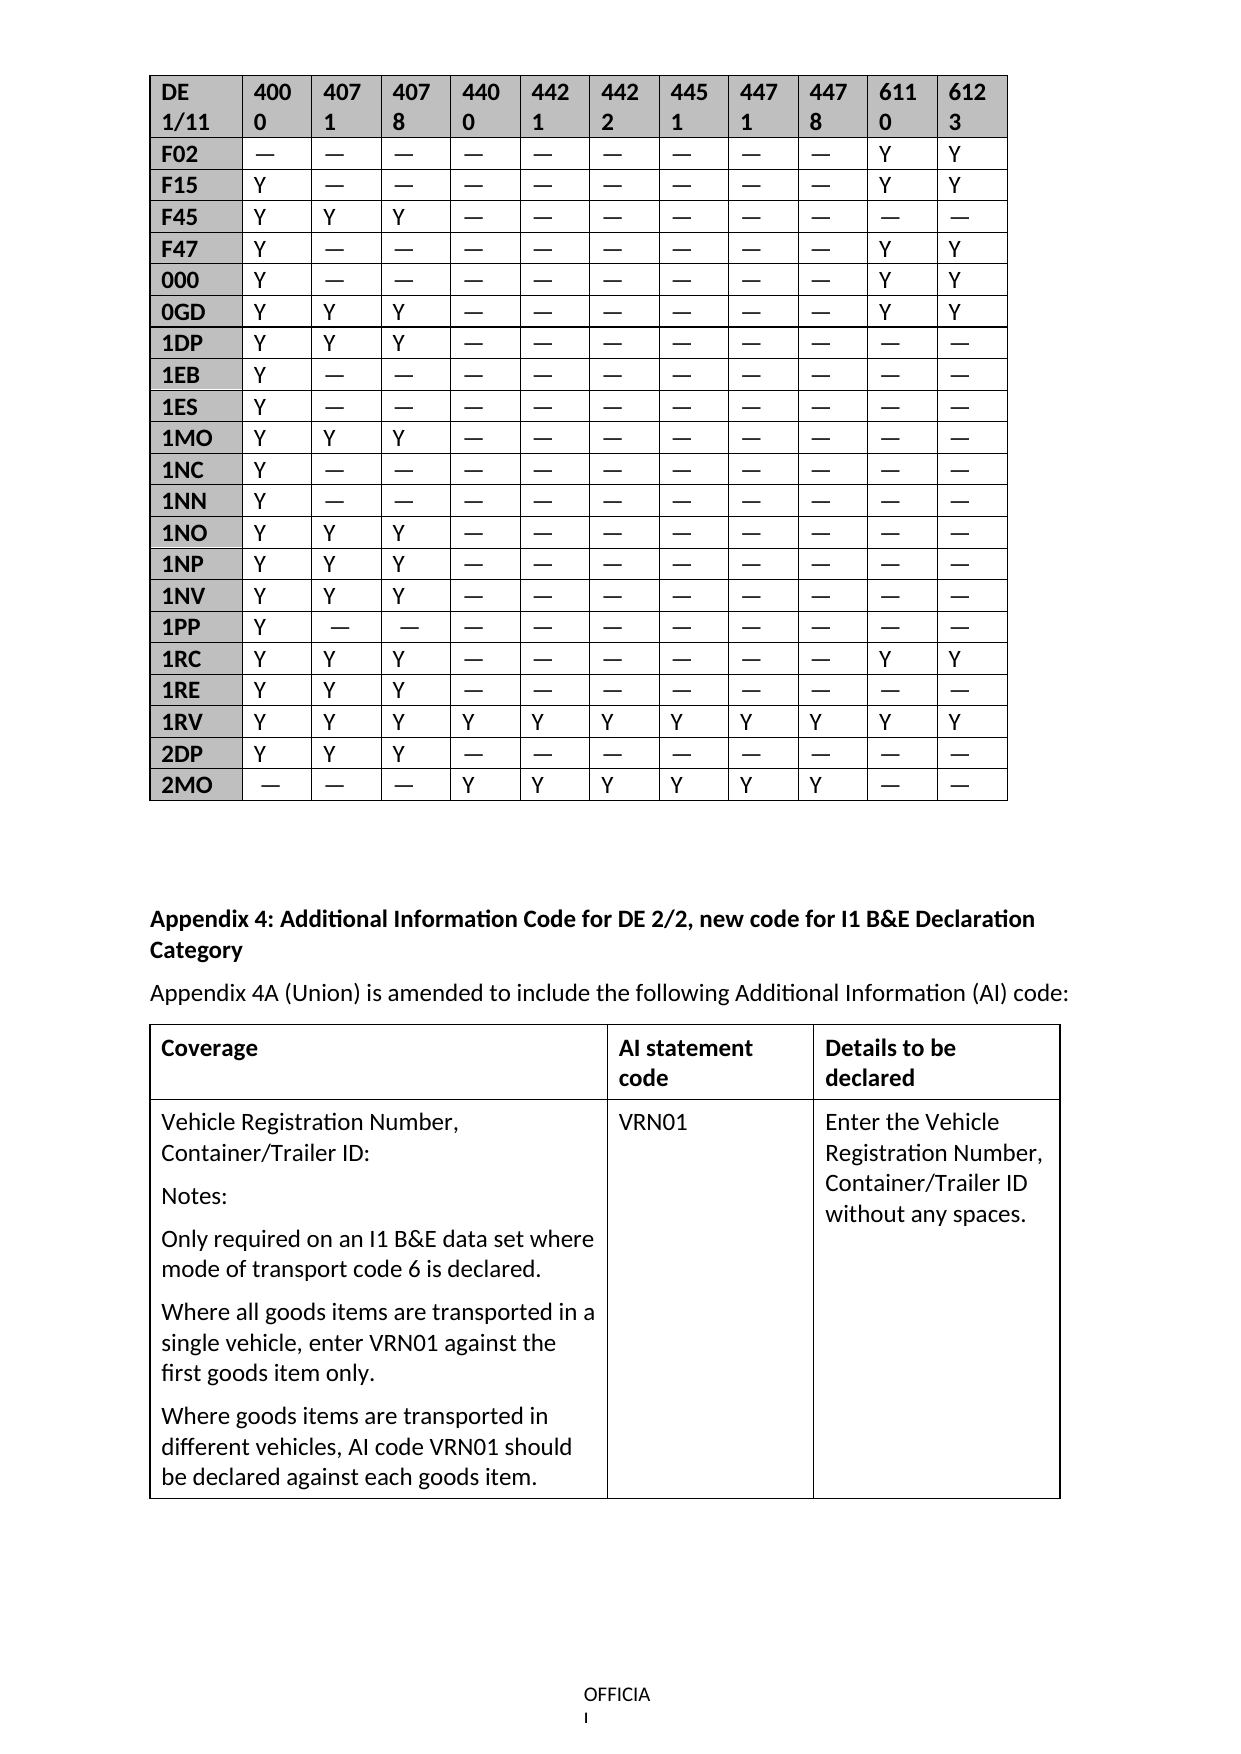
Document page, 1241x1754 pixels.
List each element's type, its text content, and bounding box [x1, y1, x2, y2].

table_cell — [521, 296, 589, 326]
table_cell — [938, 359, 1007, 389]
table_cell Y [590, 706, 659, 737]
table_cell Y [243, 296, 311, 326]
table_cell — [799, 422, 867, 453]
table_cell — [660, 201, 728, 232]
table_header 4421 [521, 76, 589, 137]
table_cell — [729, 170, 798, 200]
table_cell Y [868, 296, 937, 326]
table_cell 2DP [151, 738, 242, 768]
table_cell Y [868, 170, 937, 200]
table_cell — [382, 138, 450, 169]
table_cell — [938, 454, 1007, 484]
table_header 4451 [660, 76, 728, 137]
table_cell — [868, 738, 937, 768]
table_cell — [382, 391, 450, 421]
table_cell Y [243, 264, 311, 295]
table_cell — [799, 201, 867, 232]
table_cell — [312, 454, 381, 484]
table_cell 1RE [151, 675, 242, 705]
table_cell Y [868, 643, 937, 674]
table_header Details to be declared [814, 1025, 1059, 1099]
table_cell — [451, 738, 520, 768]
table_cell — [660, 517, 728, 547]
table_cell — [312, 391, 381, 421]
table_cell Y [451, 706, 520, 737]
table_cell — [868, 422, 937, 453]
table_cell — [590, 454, 659, 484]
table_cell Y [660, 769, 728, 800]
table_cell 1MO [151, 422, 242, 453]
table_cell — [521, 391, 589, 421]
table_header 4422 [590, 76, 659, 137]
table_cell F45 [151, 201, 242, 232]
table_cell — [521, 643, 589, 674]
table_cell Y [382, 201, 450, 232]
table_cell Y [243, 201, 311, 232]
table_cell — [590, 328, 659, 358]
table_cell — [312, 612, 381, 642]
table_cell — [938, 328, 1007, 358]
table_cell 1NP [151, 549, 242, 579]
table_cell — [521, 549, 589, 579]
table_cell — [451, 201, 520, 232]
table_cell — [521, 612, 589, 642]
table_cell — [868, 485, 937, 516]
table_cell Y [382, 643, 450, 674]
table_cell — [451, 675, 520, 705]
table_header 4071 [312, 76, 381, 137]
table_cell — [312, 233, 381, 263]
table_cell Y [312, 296, 381, 326]
table_cell — [312, 264, 381, 295]
table_cell — [938, 738, 1007, 768]
table_cell — [451, 485, 520, 516]
table_cell — [729, 201, 798, 232]
table_cell — [590, 580, 659, 611]
table_cell — [660, 170, 728, 200]
table_cell — [451, 138, 520, 169]
table_cell 0GD [151, 296, 242, 326]
table_cell Y [312, 706, 381, 737]
table_cell — [660, 643, 728, 674]
table_cell — [799, 612, 867, 642]
table_cell — [729, 549, 798, 579]
table_cell Y [938, 138, 1007, 169]
table_cell — [868, 201, 937, 232]
table_cell — [521, 138, 589, 169]
table_cell — [590, 264, 659, 295]
table_cell — [521, 517, 589, 547]
table_cell — [521, 422, 589, 453]
table_header DE 1/11 [151, 76, 242, 137]
table_cell — [660, 359, 728, 389]
table_cell Y [729, 706, 798, 737]
subtitle Appendix 4: Additional Information Code for DE 2/2, new code for I1 B&E Declaration Category [150, 904, 1090, 965]
table_cell — [938, 517, 1007, 547]
table_cell — [660, 422, 728, 453]
table_cell — [521, 359, 589, 389]
table_cell — [938, 201, 1007, 232]
table_cell — [590, 138, 659, 169]
table_cell — [938, 769, 1007, 800]
table_cell Y [938, 233, 1007, 263]
table_cell Y [312, 580, 381, 611]
table_cell — [799, 517, 867, 547]
table_cell Y [382, 517, 450, 547]
table_cell Y [312, 328, 381, 358]
table_header 6110 [868, 76, 937, 137]
table_cell — [590, 422, 659, 453]
table_cell — [590, 296, 659, 326]
table_cell — [729, 328, 798, 358]
table_cell — [312, 769, 381, 800]
table_cell 1PP [151, 612, 242, 642]
table_cell 1ES [151, 391, 242, 421]
table_cell — [729, 517, 798, 547]
table_cell — [799, 264, 867, 295]
table_cell Y [799, 769, 867, 800]
table_cell — [312, 359, 381, 389]
table_cell — [382, 170, 450, 200]
table_cell — [451, 328, 520, 358]
table_cell — [451, 264, 520, 295]
table_cell Y [312, 422, 381, 453]
table_cell — [868, 454, 937, 484]
table_cell — [660, 738, 728, 768]
table_cell Y [312, 643, 381, 674]
table_cell — [660, 264, 728, 295]
table_cell — [590, 675, 659, 705]
table_cell — [590, 201, 659, 232]
table_cell — [382, 233, 450, 263]
table_cell Y [868, 264, 937, 295]
table_cell — [799, 580, 867, 611]
table_cell F15 [151, 170, 242, 200]
table_cell — [521, 328, 589, 358]
table_cell — [451, 643, 520, 674]
table_cell — [451, 422, 520, 453]
table_cell — [799, 391, 867, 421]
table_cell Y [938, 264, 1007, 295]
table_cell 1RV [151, 706, 242, 737]
table_cell — [938, 612, 1007, 642]
table_cell Y [868, 138, 937, 169]
table_cell — [590, 485, 659, 516]
table_cell — [660, 233, 728, 263]
table_cell 1DP [151, 328, 242, 358]
table_cell — [729, 612, 798, 642]
table_cell — [521, 201, 589, 232]
table_cell Y [243, 454, 311, 484]
table_cell — [729, 675, 798, 705]
table_cell — [660, 328, 728, 358]
table_cell — [799, 170, 867, 200]
table_cell — [868, 675, 937, 705]
table_cell Y [243, 675, 311, 705]
table_cell 2MO [151, 769, 242, 800]
table_cell — [451, 454, 520, 484]
table_cell Y [382, 422, 450, 453]
table_cell — [799, 359, 867, 389]
table_cell Y [799, 706, 867, 737]
table_cell Y [243, 612, 311, 642]
table_cell — [729, 580, 798, 611]
table_cell — [660, 138, 728, 169]
table_header AI statement code [608, 1025, 813, 1099]
table_cell — [382, 454, 450, 484]
table_cell — [312, 485, 381, 516]
table_cell Y [938, 170, 1007, 200]
table_header 4078 [382, 76, 450, 137]
table_cell Y [243, 422, 311, 453]
table_cell — [729, 296, 798, 326]
table_cell — [799, 485, 867, 516]
table_header 4471 [729, 76, 798, 137]
table_cell — [660, 454, 728, 484]
table_cell — [729, 138, 798, 169]
table_cell — [799, 643, 867, 674]
table_cell Y [660, 706, 728, 737]
table_cell Y [382, 328, 450, 358]
table_cell — [799, 296, 867, 326]
table_cell Y [868, 233, 937, 263]
table_cell — [938, 580, 1007, 611]
table_cell — [868, 612, 937, 642]
table_cell — [451, 612, 520, 642]
table_cell 1EB [151, 359, 242, 389]
table_cell — [660, 549, 728, 579]
table_cell Y [243, 170, 311, 200]
table_cell 1NC [151, 454, 242, 484]
table_cell — [868, 580, 937, 611]
table_cell — [451, 580, 520, 611]
table_header 6123 [938, 76, 1007, 137]
table_cell — [799, 549, 867, 579]
table_cell — [799, 138, 867, 169]
table_cell Y [382, 296, 450, 326]
table_cell Y [590, 769, 659, 800]
table_cell — [938, 422, 1007, 453]
table_cell — [521, 454, 589, 484]
table_cell Y [729, 769, 798, 800]
table_cell — [312, 138, 381, 169]
table_cell — [660, 485, 728, 516]
table_cell — [382, 359, 450, 389]
table_cell F02 [151, 138, 242, 169]
table_cell — [799, 233, 867, 263]
table_cell Y [382, 549, 450, 579]
table_cell — [729, 454, 798, 484]
table_cell — [451, 517, 520, 547]
table_cell Y [382, 706, 450, 737]
table_cell — [590, 391, 659, 421]
table_cell Y [938, 296, 1007, 326]
table_cell — [729, 485, 798, 516]
table_cell Y [243, 738, 311, 768]
table_cell — [729, 391, 798, 421]
table_cell Y [382, 580, 450, 611]
table_cell VRN01 [608, 1100, 813, 1498]
table_cell — [590, 738, 659, 768]
table_cell — [660, 391, 728, 421]
table_cell Enter the Vehicle Registration Number, Container/Trailer ID without any spaces. [814, 1100, 1059, 1498]
table_cell Y [382, 738, 450, 768]
table_cell — [868, 328, 937, 358]
table_cell — [521, 485, 589, 516]
table_cell — [521, 580, 589, 611]
table_cell — [938, 391, 1007, 421]
table_cell Y [243, 643, 311, 674]
table_cell — [521, 675, 589, 705]
table_cell F47 [151, 233, 242, 263]
table_cell Y [382, 675, 450, 705]
table_cell Y [312, 517, 381, 547]
table_cell — [729, 422, 798, 453]
table_cell Y [451, 769, 520, 800]
table_cell 1NO [151, 517, 242, 547]
table_cell Y [243, 517, 311, 547]
table_cell Y [938, 643, 1007, 674]
table_cell — [590, 612, 659, 642]
table_cell — [660, 580, 728, 611]
table_cell — [590, 170, 659, 200]
table_header 4400 [451, 76, 520, 137]
table_cell 000 [151, 264, 242, 295]
table_cell — [451, 170, 520, 200]
table_cell — [938, 675, 1007, 705]
table_cell — [868, 359, 937, 389]
table_cell — [729, 643, 798, 674]
table_cell Y [243, 233, 311, 263]
table_cell Y [521, 706, 589, 737]
table_cell 1NV [151, 580, 242, 611]
table_cell — [590, 549, 659, 579]
table_header 4000 [243, 76, 311, 137]
table_cell — [382, 485, 450, 516]
table_cell — [799, 454, 867, 484]
table_cell — [660, 296, 728, 326]
table_cell — [590, 359, 659, 389]
table_cell — [799, 738, 867, 768]
table_cell Y [521, 769, 589, 800]
table_cell Y [868, 706, 937, 737]
text Appendix 4A (Union) is amended to include the following Additional Information (AI) code: [150, 977, 1090, 1008]
table_cell — [590, 233, 659, 263]
table_cell — [938, 485, 1007, 516]
table_cell — [799, 328, 867, 358]
table_cell Y [312, 201, 381, 232]
table_cell — [521, 264, 589, 295]
table_cell Y [312, 675, 381, 705]
table_cell — [451, 296, 520, 326]
table_cell Y [243, 328, 311, 358]
table_cell Y [312, 738, 381, 768]
table_cell — [521, 170, 589, 200]
table_cell — [590, 517, 659, 547]
table_cell — [868, 391, 937, 421]
table_cell Y [243, 359, 311, 389]
table_cell — [382, 264, 450, 295]
table_cell 1NN [151, 485, 242, 516]
table_cell Y [243, 706, 311, 737]
table_cell Y [312, 549, 381, 579]
table_cell — [312, 170, 381, 200]
table_cell — [729, 264, 798, 295]
table_cell — [243, 769, 311, 800]
table_cell — [451, 391, 520, 421]
table_cell — [868, 549, 937, 579]
table_cell Y [243, 391, 311, 421]
table_cell — [521, 738, 589, 768]
table_header Coverage [151, 1025, 607, 1099]
table_cell — [451, 233, 520, 263]
table_cell — [521, 233, 589, 263]
table_cell — [660, 675, 728, 705]
table_cell Y [243, 485, 311, 516]
table_cell — [799, 675, 867, 705]
table_cell Y [243, 549, 311, 579]
table_cell — [729, 359, 798, 389]
table_cell — [382, 769, 450, 800]
table_cell — [451, 549, 520, 579]
table_cell 1RC [151, 643, 242, 674]
table_cell — [729, 738, 798, 768]
table_cell — [382, 612, 450, 642]
table_cell — [868, 769, 937, 800]
table_cell — [729, 233, 798, 263]
table_cell — [243, 138, 311, 169]
table_cell — [868, 517, 937, 547]
table_cell — [938, 549, 1007, 579]
table_cell — [451, 359, 520, 389]
table_cell Y [243, 580, 311, 611]
table_cell — [590, 643, 659, 674]
table_cell Y [938, 706, 1007, 737]
table_cell Vehicle Registration Number, Container/Trailer ID: Notes: Only required on an I1 B&E data set where mode of transport code 6 is declared. Where all goods items are transported in a single vehicle, enter VRN01 against the first goods item only. Where goods items are transported in different vehicles, AI code VRN01 should be declared against each goods item. [151, 1100, 607, 1498]
table_cell — [660, 612, 728, 642]
table_header 4478 [799, 76, 867, 137]
